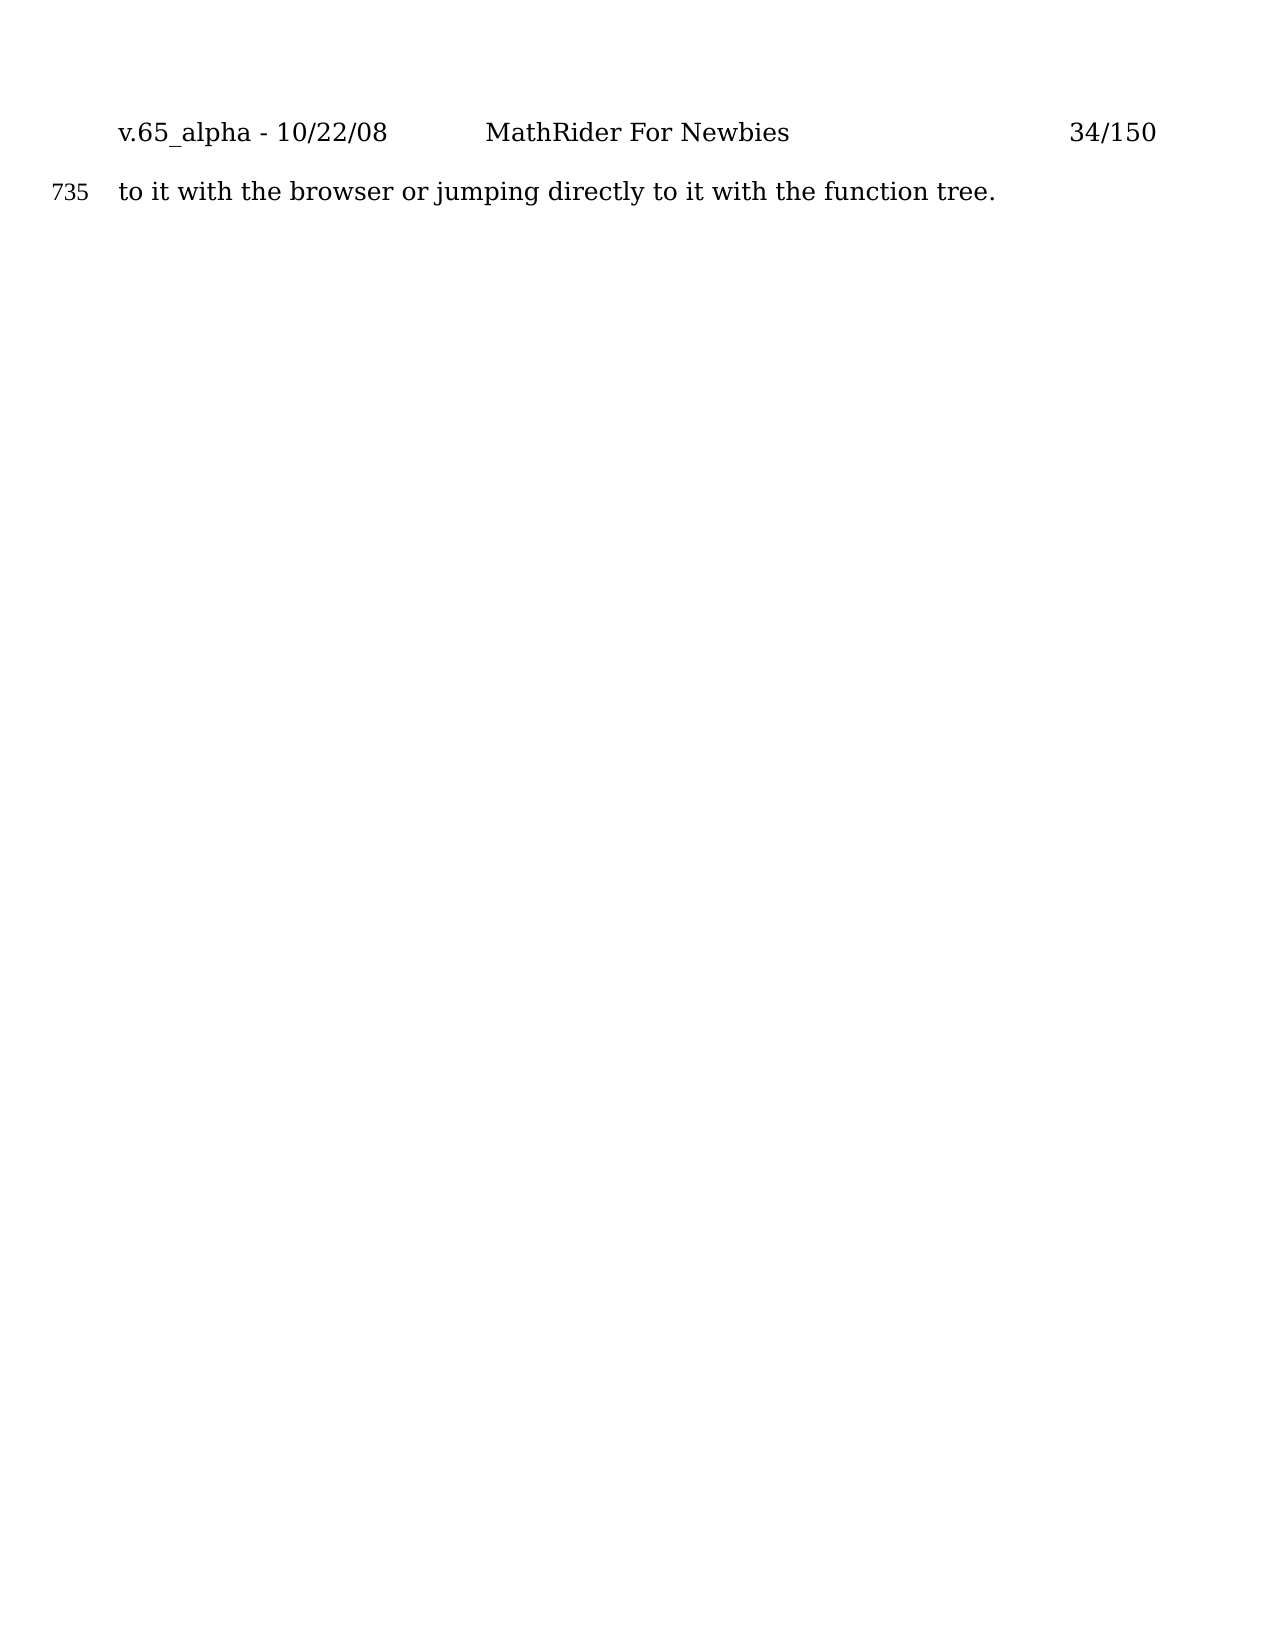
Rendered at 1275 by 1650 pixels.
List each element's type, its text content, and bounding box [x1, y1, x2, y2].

text to it with the browser or jumping directly to it with the function tree. [118, 177, 1157, 206]
